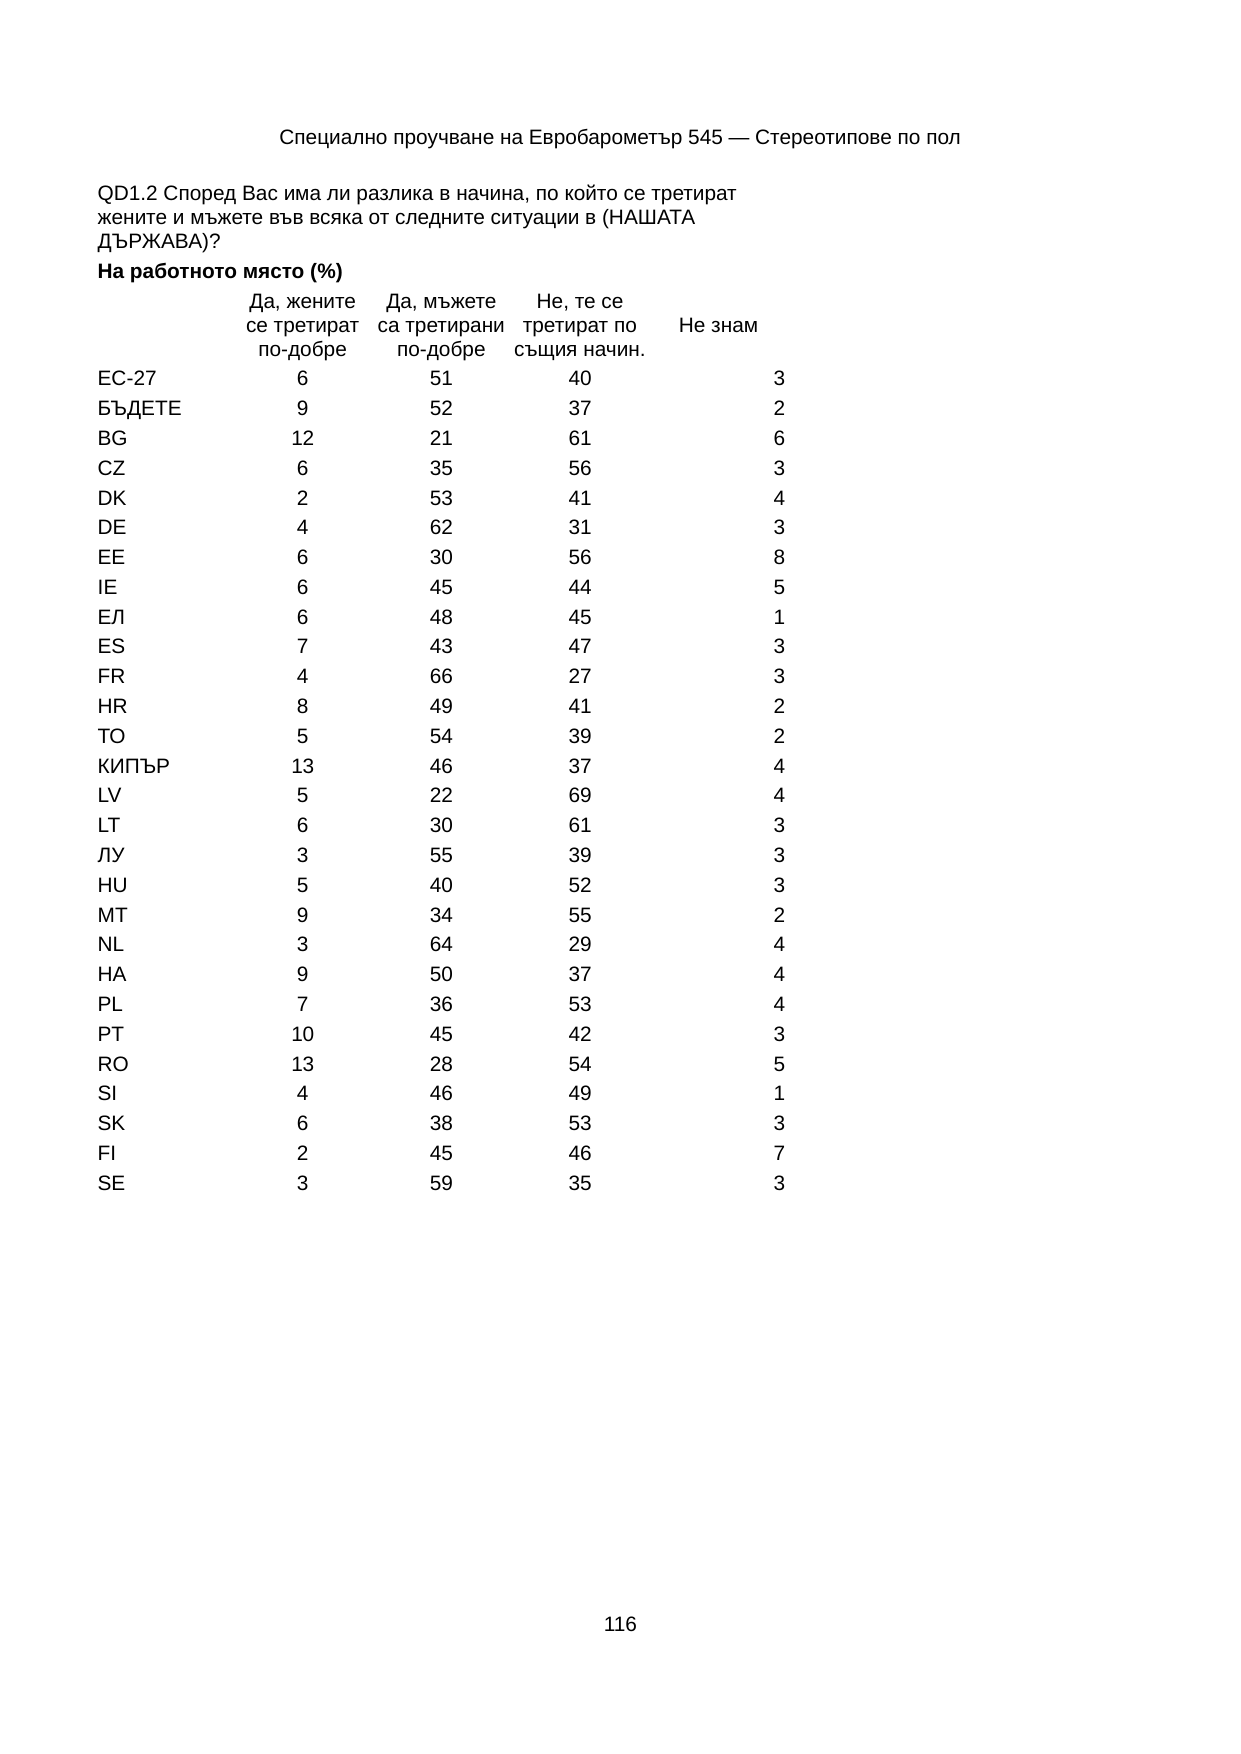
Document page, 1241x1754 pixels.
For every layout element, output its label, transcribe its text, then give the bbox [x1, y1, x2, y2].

table_cell 61 [510, 810, 649, 840]
table_cell НА [95, 959, 233, 989]
table_cell 10 [233, 1019, 372, 1048]
table_cell 6 [233, 453, 372, 482]
table_cell 2 [649, 691, 788, 721]
table_cell 55 [510, 900, 649, 929]
table_cell SK [95, 1108, 233, 1138]
table_cell 9 [233, 900, 372, 929]
table_cell 53 [372, 483, 510, 512]
table_cell 3 [233, 1168, 372, 1197]
table_cell 40 [372, 870, 510, 899]
table_cell 2 [649, 721, 788, 751]
table_cell 3 [649, 1108, 788, 1138]
table_cell 4 [233, 661, 372, 691]
table_cell 54 [372, 721, 510, 751]
table_cell 7 [233, 989, 372, 1019]
table_cell 21 [372, 423, 510, 453]
table_cell 52 [510, 870, 649, 899]
table_cell 5 [233, 721, 372, 751]
table_cell 37 [510, 393, 649, 423]
table_cell 4 [649, 751, 788, 780]
table_cell 4 [649, 959, 788, 989]
table_cell 56 [510, 542, 649, 572]
table_cell 4 [649, 989, 788, 1019]
table_cell 49 [510, 1078, 649, 1108]
table_cell 4 [649, 483, 788, 512]
table_cell 46 [510, 1138, 649, 1168]
table_cell 6 [649, 423, 788, 453]
table_cell 5 [649, 1049, 788, 1078]
table_cell 3 [649, 363, 788, 393]
table_cell HU [95, 870, 233, 899]
table_cell 37 [510, 751, 649, 780]
table_cell 53 [510, 989, 649, 1019]
table_cell 30 [372, 542, 510, 572]
table_cell 2 [649, 900, 788, 929]
table_cell 1 [649, 1078, 788, 1108]
table_cell LT [95, 810, 233, 840]
table_cell 3 [649, 1168, 788, 1197]
table_cell 3 [649, 661, 788, 691]
table_cell 64 [372, 929, 510, 959]
table_cell На работното място (%) [95, 256, 788, 286]
table_cell HR [95, 691, 233, 721]
table_cell 53 [510, 1108, 649, 1138]
table_cell 51 [372, 363, 510, 393]
table_cell 42 [510, 1019, 649, 1048]
table_cell 3 [233, 840, 372, 870]
table_cell 55 [372, 840, 510, 870]
table_cell 13 [233, 1049, 372, 1078]
table_cell EE [95, 542, 233, 572]
table_cell БЪДЕТЕ [95, 393, 233, 423]
table_cell 3 [649, 810, 788, 840]
table_cell CZ [95, 453, 233, 482]
table_cell Да, жените се третират по-добре [233, 286, 372, 363]
table_cell 46 [372, 751, 510, 780]
table_cell 9 [233, 393, 372, 423]
table_cell 38 [372, 1108, 510, 1138]
table_cell ЕЛ [95, 602, 233, 631]
table_cell 48 [372, 602, 510, 631]
table_cell 66 [372, 661, 510, 691]
table_cell PL [95, 989, 233, 1019]
table_cell 6 [233, 542, 372, 572]
table_cell 6 [233, 1108, 372, 1138]
table_cell 45 [372, 572, 510, 602]
table_cell 41 [510, 691, 649, 721]
table_cell ЕС-27 [95, 363, 233, 393]
table_cell 62 [372, 512, 510, 542]
table_cell 4 [233, 1078, 372, 1108]
table_cell 3 [649, 512, 788, 542]
table_cell 45 [510, 602, 649, 631]
table_header QD1.2 Според Вас има ли разлика в начина, по който се третират жените и мъжете във всяка от следните ситуации в (НАШАТА ДЪРЖАВА)? [95, 178, 788, 256]
table_cell 40 [510, 363, 649, 393]
table_cell 6 [233, 363, 372, 393]
table_cell ES [95, 631, 233, 661]
table_cell КИПЪР [95, 751, 233, 780]
table_cell 6 [233, 572, 372, 602]
table_cell SE [95, 1168, 233, 1197]
table_cell 4 [649, 929, 788, 959]
table_cell 8 [649, 542, 788, 572]
table_cell DE [95, 512, 233, 542]
table_cell 30 [372, 810, 510, 840]
table_cell 56 [510, 453, 649, 482]
table_cell 59 [372, 1168, 510, 1197]
table_cell 69 [510, 780, 649, 810]
table_cell FR [95, 661, 233, 691]
table_cell 5 [233, 870, 372, 899]
table_cell 36 [372, 989, 510, 1019]
table_cell 52 [372, 393, 510, 423]
table_cell 9 [233, 959, 372, 989]
table_cell 44 [510, 572, 649, 602]
table_cell [95, 286, 233, 363]
table_cell 34 [372, 900, 510, 929]
table_cell 5 [649, 572, 788, 602]
table_cell 4 [649, 780, 788, 810]
table_cell 46 [372, 1078, 510, 1108]
table_cell 6 [233, 602, 372, 631]
table_cell 3 [649, 631, 788, 661]
table_cell 37 [510, 959, 649, 989]
table_cell ЛУ [95, 840, 233, 870]
table_cell 45 [372, 1019, 510, 1048]
table_cell 1 [649, 602, 788, 631]
table_cell SI [95, 1078, 233, 1108]
table_cell 29 [510, 929, 649, 959]
table_cell 27 [510, 661, 649, 691]
table_cell 7 [649, 1138, 788, 1168]
table_cell 3 [649, 453, 788, 482]
table_cell ТО [95, 721, 233, 751]
table_cell 7 [233, 631, 372, 661]
table_cell 31 [510, 512, 649, 542]
table_cell 6 [233, 810, 372, 840]
table_cell 22 [372, 780, 510, 810]
table_cell 3 [649, 840, 788, 870]
table_cell PT [95, 1019, 233, 1048]
table_cell 3 [649, 1019, 788, 1048]
table_cell MT [95, 900, 233, 929]
table_cell 12 [233, 423, 372, 453]
table_cell 2 [233, 1138, 372, 1168]
table_cell RO [95, 1049, 233, 1078]
table_cell 2 [649, 393, 788, 423]
table_cell 61 [510, 423, 649, 453]
table_cell 39 [510, 721, 649, 751]
table_cell DK [95, 483, 233, 512]
table_cell 54 [510, 1049, 649, 1078]
table_cell Не, те се третират по същия начин. [510, 286, 649, 363]
table_cell IE [95, 572, 233, 602]
table_cell 28 [372, 1049, 510, 1078]
table_cell 43 [372, 631, 510, 661]
table_cell 35 [510, 1168, 649, 1197]
table_cell BG [95, 423, 233, 453]
table_cell FI [95, 1138, 233, 1168]
table_cell 3 [233, 929, 372, 959]
table_cell 8 [233, 691, 372, 721]
table_cell Не знам [649, 286, 788, 363]
table_cell 2 [233, 483, 372, 512]
table_cell 35 [372, 453, 510, 482]
table_cell 41 [510, 483, 649, 512]
table_cell 45 [372, 1138, 510, 1168]
table_cell 13 [233, 751, 372, 780]
table_cell LV [95, 780, 233, 810]
table_cell 47 [510, 631, 649, 661]
table_cell Да, мъжете са третирани по-добре [372, 286, 510, 363]
table_cell 5 [233, 780, 372, 810]
table_cell 4 [233, 512, 372, 542]
table_cell 49 [372, 691, 510, 721]
table_cell 50 [372, 959, 510, 989]
table_cell 3 [649, 870, 788, 899]
table_cell NL [95, 929, 233, 959]
table_cell 39 [510, 840, 649, 870]
